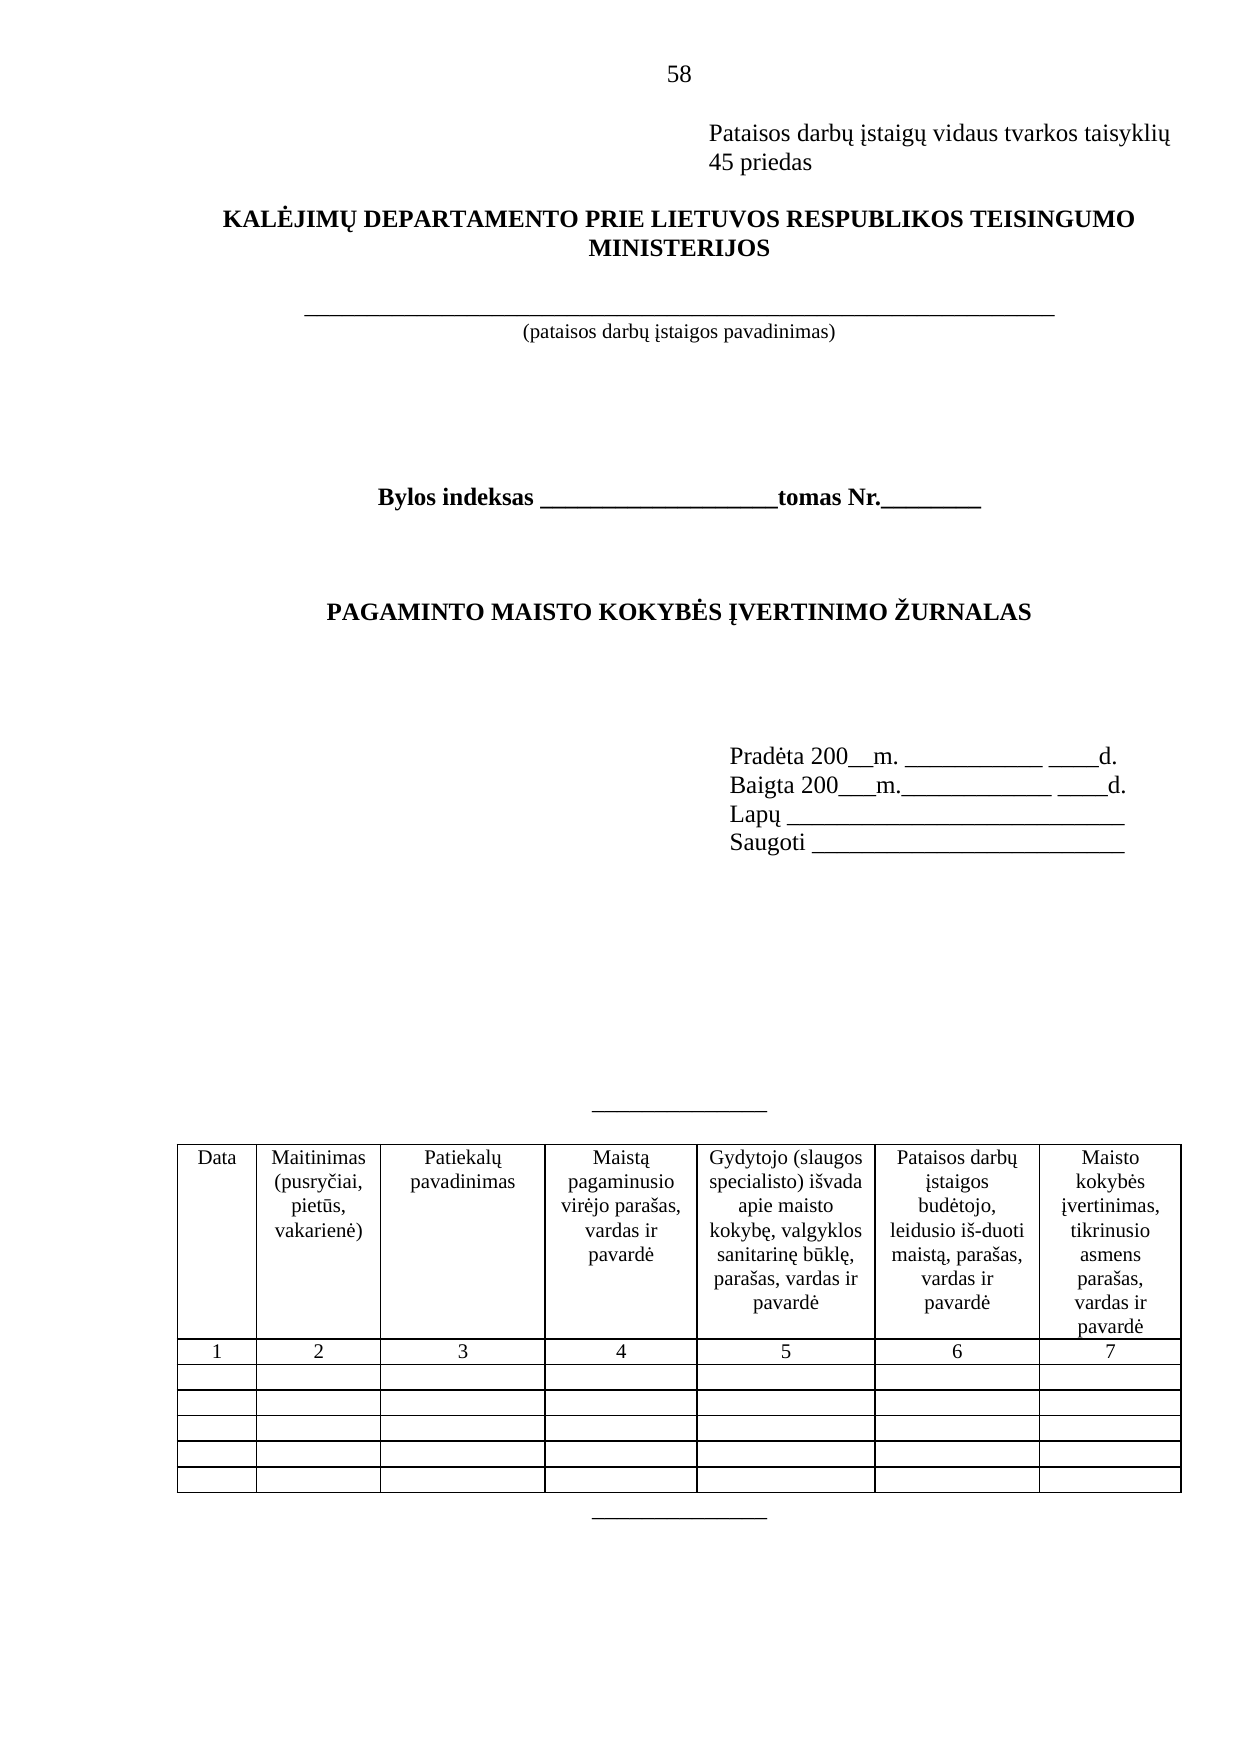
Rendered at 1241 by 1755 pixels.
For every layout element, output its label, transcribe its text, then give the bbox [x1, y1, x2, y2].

table_cell [546, 1468, 696, 1492]
table_cell 6 [876, 1340, 1039, 1363]
table_cell [381, 1468, 544, 1492]
table_cell 5 [698, 1340, 874, 1363]
table_cell [876, 1391, 1039, 1415]
table_cell 7 [1040, 1340, 1180, 1363]
table_cell [876, 1365, 1039, 1389]
text Pataisos darbų įstaigų vidaus tvarkos taisyklių [709, 118, 1181, 147]
table_cell [698, 1365, 874, 1389]
table_cell [178, 1468, 256, 1492]
text KALĖJIMŲ DEPARTAMENTO PRIE LIETUVOS RESPUBLIKOS TEISINGUMO MINISTERIJOS [177, 204, 1181, 262]
table_header Patiekalų pavadinimas [381, 1145, 544, 1338]
table_cell [546, 1391, 696, 1415]
table_cell [257, 1416, 380, 1440]
table_cell [257, 1442, 380, 1466]
table_cell [178, 1416, 256, 1440]
table_header Gydytojo (slaugos specialisto) išvada apie maisto kokybę, valgyklos sanitarinę būklę, parašas, vardas ir pavardė [698, 1145, 874, 1338]
text Baigta 200___m.____________ ____d. [177, 770, 1181, 799]
table_cell [546, 1416, 696, 1440]
table_cell [1040, 1365, 1180, 1389]
text Saugoti _________________________ [177, 827, 1181, 856]
table_header Pataisos darbų įstaigos budėtojo, leidusio iš-duoti maistą, parašas, vardas ir pavardė [876, 1145, 1039, 1338]
text ______________ [177, 1493, 1181, 1522]
table_cell [876, 1442, 1039, 1466]
table_cell [1040, 1391, 1180, 1415]
table_cell 3 [381, 1340, 544, 1363]
table_cell [1040, 1416, 1180, 1440]
text ____________________________________________________________ [177, 291, 1181, 319]
text Bylos indeksas ___________________tomas Nr.________ [177, 482, 1181, 511]
table_cell [546, 1442, 696, 1466]
table_cell [698, 1468, 874, 1492]
table_header Maitinimas (pusryčiai, pietūs, vakarienė) [257, 1145, 380, 1338]
table_cell [381, 1391, 544, 1415]
table_cell [1040, 1468, 1180, 1492]
table_cell [698, 1391, 874, 1415]
table_cell [876, 1416, 1039, 1440]
table_cell [1040, 1442, 1180, 1466]
table_cell [257, 1391, 380, 1415]
text (pataisos darbų įstaigos pavadinimas) [177, 319, 1181, 343]
table_cell [381, 1442, 544, 1466]
table_cell [698, 1442, 874, 1466]
text Pradėta 200__m. ___________ ____d. [177, 741, 1181, 770]
table_header Data [178, 1145, 256, 1338]
table_cell 4 [546, 1340, 696, 1363]
text ______________ [177, 1086, 1181, 1115]
table_cell [381, 1416, 544, 1440]
table_cell [257, 1468, 380, 1492]
table_cell [698, 1416, 874, 1440]
table_cell [257, 1365, 380, 1389]
text Lapų ___________________________ [177, 799, 1181, 827]
text 45 priedas [177, 147, 1181, 176]
table_header Maistą pagaminusio virėjo parašas, vardas ir pavardė [546, 1145, 696, 1338]
table_cell [381, 1365, 544, 1389]
table_cell [178, 1365, 256, 1389]
table_cell 2 [257, 1340, 380, 1363]
table_header Maisto kokybės įvertinimas, tikrinusio asmens parašas, vardas ir pavardė [1040, 1145, 1180, 1338]
text PAGAMINTO MAISTO KOKYBĖS ĮVERTINIMO ŽURNALAS [177, 597, 1181, 626]
table_cell [876, 1468, 1039, 1492]
table_cell 1 [178, 1340, 256, 1363]
table_cell [178, 1391, 256, 1415]
table_cell [178, 1442, 256, 1466]
table_cell [546, 1365, 696, 1389]
